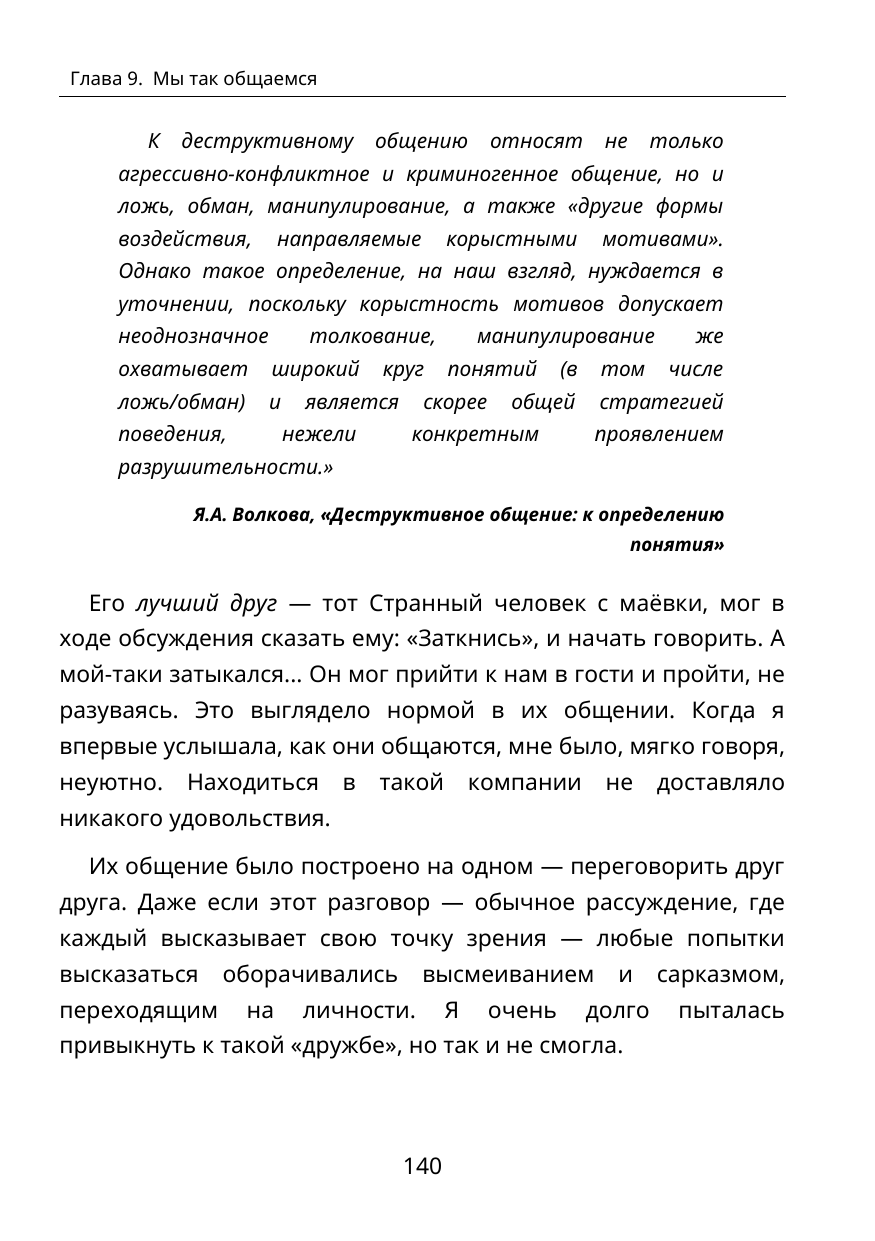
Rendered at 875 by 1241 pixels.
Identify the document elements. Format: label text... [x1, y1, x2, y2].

text Их общение было построено на одном — переговорить друг друга. Даже если этот разговор — обычное рассуждение, где каждый высказывает свою точку зрения — любые попытки высказаться оборачивались высмеиванием и сарказмом, переходящим на личности. Я очень долго пыталась привыкнуть к такой «дружбе», но так и не смогла. [59, 850, 786, 1061]
text Я.А. Волкова, «Деструктивное общение: к определению понятия» [118, 496, 726, 556]
text К деструктивному общению относят не только агрессивно-конфликтное и криминогенное общение, но и ложь, обман, манипулирование, а также «другие формы воздействия, направляемые корыстными мотивами». Однако такое определение, на наш взгляд, нуждается в уточнении, поскольку корыстность мотивов допускает неоднозначное толкование, манипулирование же охватывает широкий круг понятий (в том числе ложь/обман) и является скорее общей стратегией поведения, нежели конкретным проявлением разрушительности.» [118, 126, 726, 481]
text Его лучший друг — тот Странный человек с маёвки, мог в ходе обсуждения сказать ему: «Заткнись», и начать говорить. А мой-таки затыкался... Он мог прийти к нам в гости и пройти, не разуваясь. Это выглядело нормой в их общении. Когда я впервые услышала, как они общаются, мне было, мягко говоря, неуютно. Находиться в такой компании не доставляло никакого удовольствия. [59, 586, 786, 833]
